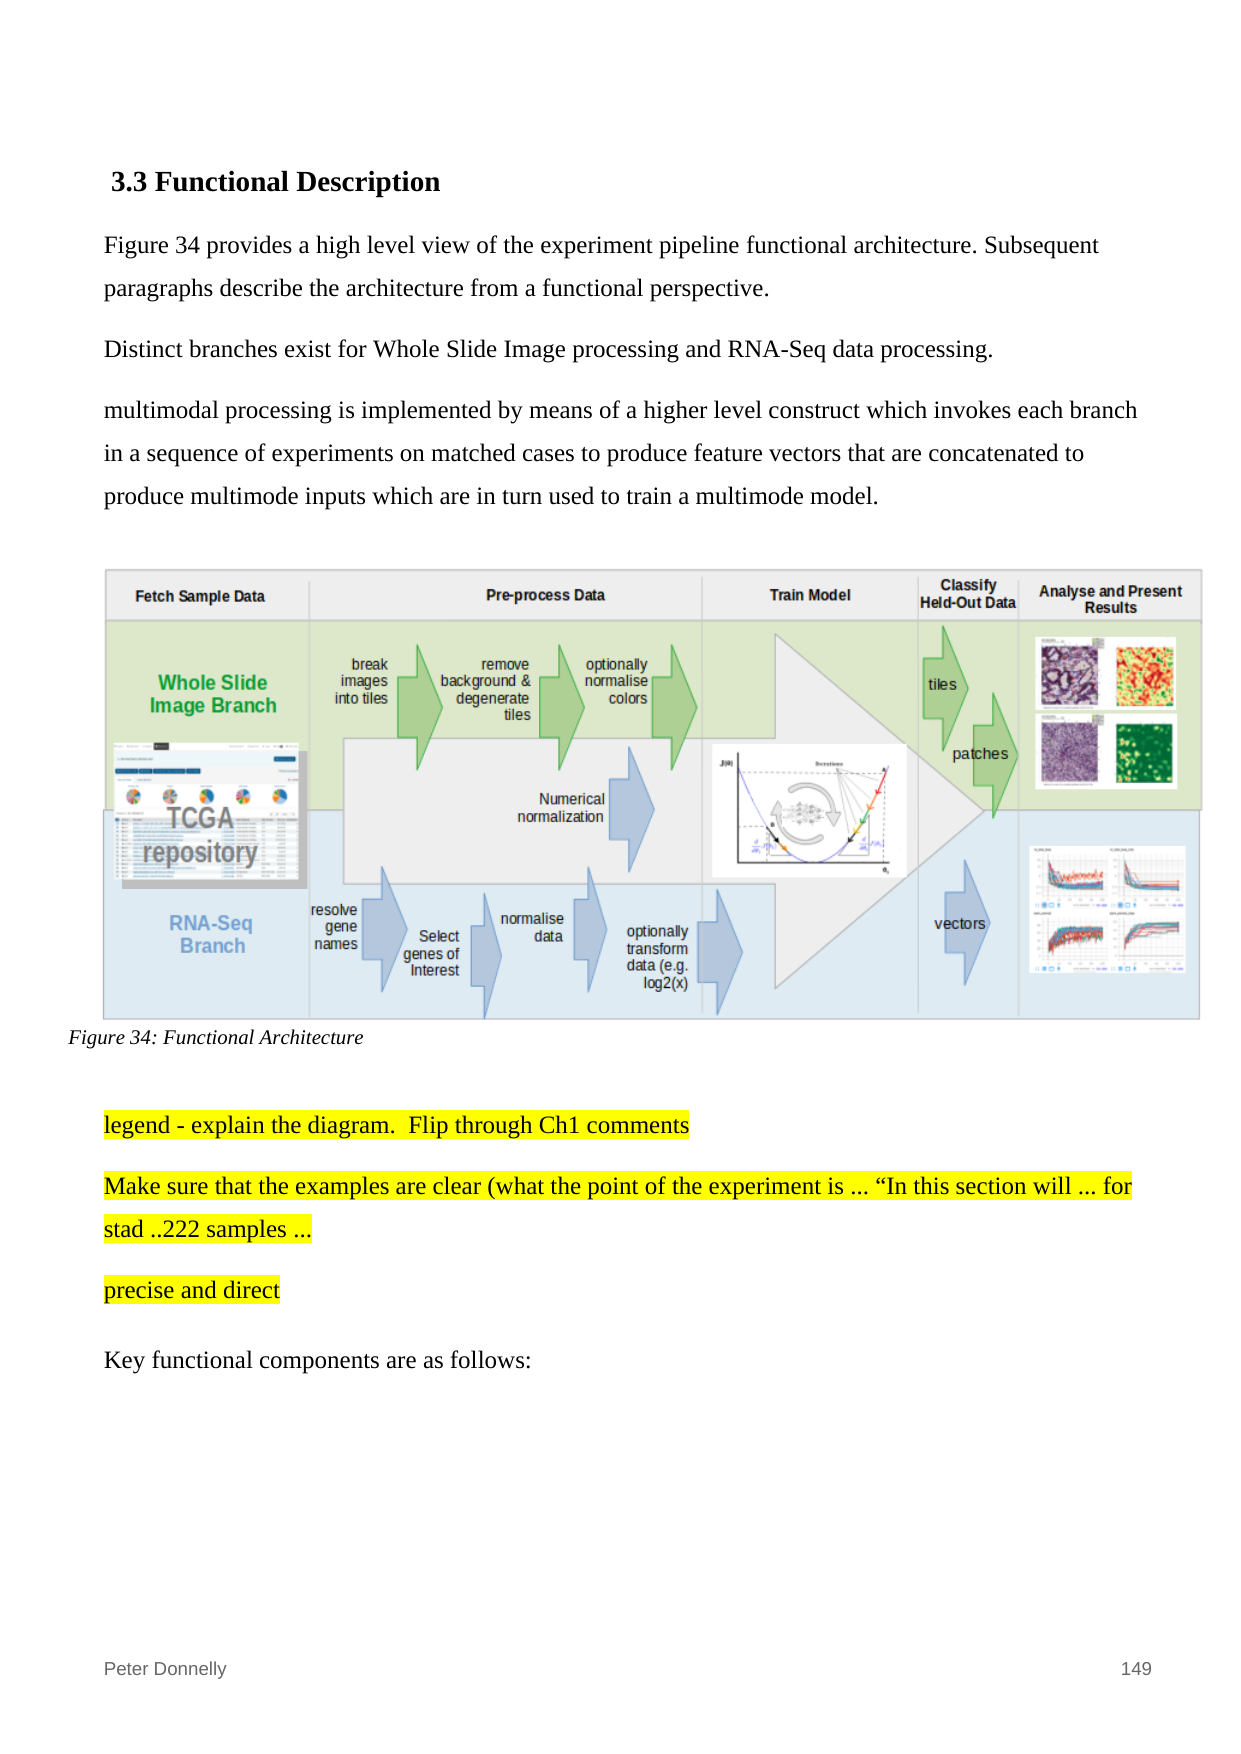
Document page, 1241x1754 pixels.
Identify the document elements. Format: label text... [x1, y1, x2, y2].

text Distinct branches exist for Whole Slide Image processing and RNA-Seq data processing. [103, 334, 1146, 363]
text ­ [68, 560, 91, 572]
text Key functional components are as follows: [103, 1345, 1146, 1373]
text precise and direct [103, 1275, 1146, 1304]
text Make sure that the examples are clear (what the point of the experiment is ... “In this section will ... for stad ..222 samples ... [103, 1171, 1146, 1243]
subtitle Functional Description [103, 164, 1146, 198]
text multimodal processing is implemented by means of a higher level construct which invokes each branch in a sequence of experiments on matched cases to produce feature vectors that are concatenated to produce multimode inputs which are in turn used to train a multimode model. [103, 395, 1146, 510]
text Figure 34 provides a high level view of the experiment pipeline functional architecture. Subsequent paragraphs describe the architecture from a functional perspective. [103, 230, 1146, 302]
text Figure 34: Functional Architecture [68, 1026, 1240, 1049]
text ­ [1217, 560, 1240, 572]
text legend - explain the diagram. Flip through Ch1 comments [103, 1110, 1146, 1139]
text ­ [103, 542, 1146, 559]
picture [91, 559, 1217, 1026]
text ­ [103, 1049, 1146, 1078]
